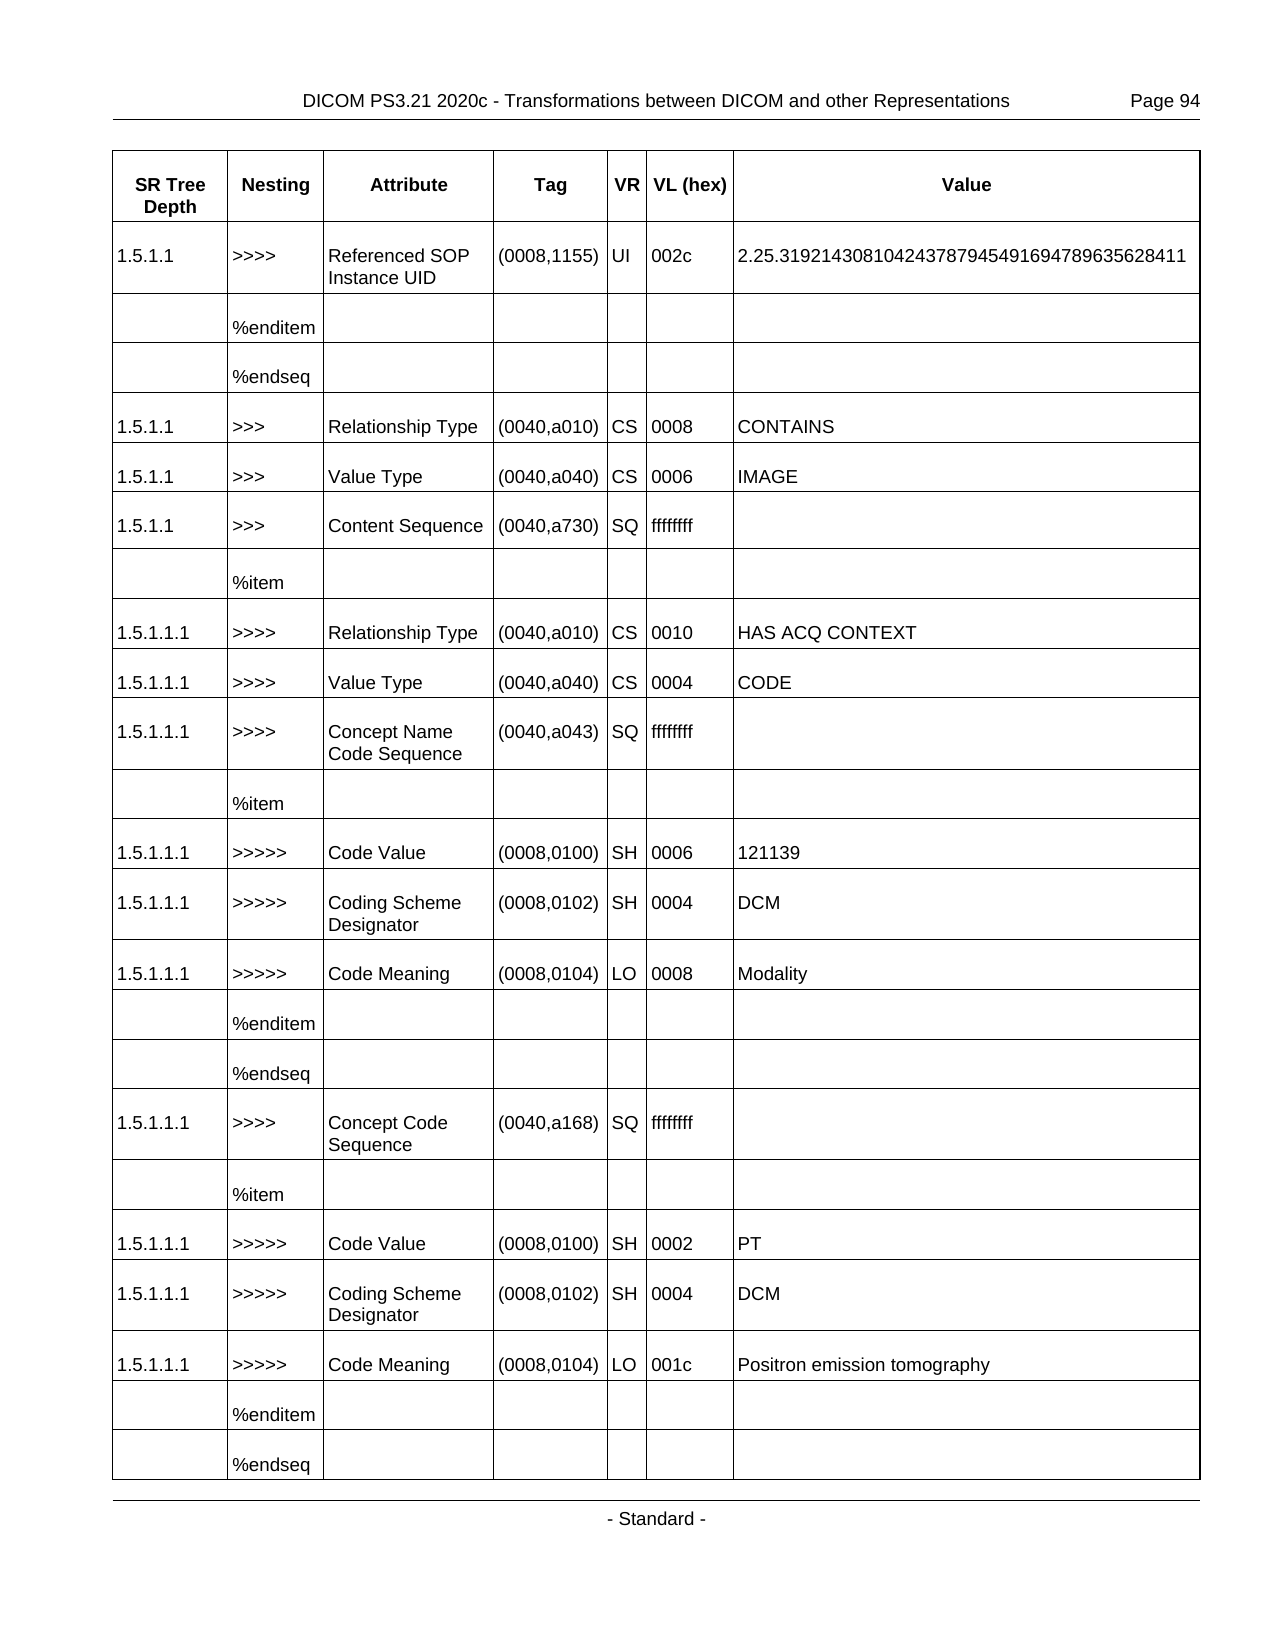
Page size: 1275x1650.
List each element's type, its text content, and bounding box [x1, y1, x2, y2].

table_header SR Tree Depth [113, 151, 227, 221]
table_cell CODE [734, 649, 1199, 697]
table_cell SH [608, 819, 646, 868]
table_cell [113, 549, 227, 598]
table_cell UI [608, 222, 646, 292]
table_cell [324, 1160, 493, 1209]
table_cell (0040,a040) [494, 443, 607, 491]
table_cell 1.5.1.1 [113, 222, 227, 292]
table_cell [647, 1381, 733, 1429]
table_cell 1.5.1.1.1 [113, 869, 227, 939]
table_cell Concept Name Code Sequence [324, 698, 493, 768]
table_cell (0040,a010) [494, 393, 607, 442]
table_cell >>>>> [228, 1331, 323, 1380]
table_cell [608, 1430, 646, 1479]
table_cell SH [608, 1260, 646, 1330]
table_cell [494, 1430, 607, 1479]
table_cell PT [734, 1210, 1199, 1259]
table_cell >>>> [228, 599, 323, 647]
table_cell Modality [734, 940, 1199, 989]
table_cell [647, 990, 733, 1038]
table_cell SH [608, 869, 646, 939]
table_cell >>>> [228, 698, 323, 768]
table_cell [494, 294, 607, 342]
table_cell [324, 1430, 493, 1479]
table_cell Code Meaning [324, 940, 493, 989]
table_cell 0004 [647, 649, 733, 697]
table_cell %enditem [228, 294, 323, 342]
table_cell SQ [608, 698, 646, 768]
table_cell [113, 1040, 227, 1088]
table_cell 0006 [647, 819, 733, 868]
table_cell [324, 1040, 493, 1088]
table_cell 0008 [647, 940, 733, 989]
table_cell ffffffff [647, 492, 733, 548]
table_cell >>> [228, 492, 323, 548]
table_header Nesting [228, 151, 323, 221]
table_cell [113, 1381, 227, 1429]
table_cell %item [228, 549, 323, 598]
table_cell [734, 343, 1199, 392]
table_cell [113, 990, 227, 1038]
table_cell (0008,0100) [494, 819, 607, 868]
table_cell Referenced SOP Instance UID [324, 222, 493, 292]
table_cell (0008,0104) [494, 940, 607, 989]
table_header VR [608, 151, 646, 221]
table_cell (0008,0102) [494, 1260, 607, 1330]
table_cell SH [608, 1210, 646, 1259]
table_cell [608, 1160, 646, 1209]
table_cell %endseq [228, 1040, 323, 1088]
table_cell 0010 [647, 599, 733, 647]
table_cell [324, 549, 493, 598]
table_cell Value Type [324, 443, 493, 491]
table_cell [608, 294, 646, 342]
table_cell [494, 1040, 607, 1088]
table_cell 0004 [647, 1260, 733, 1330]
table_cell DCM [734, 1260, 1199, 1330]
table_cell %enditem [228, 1381, 323, 1429]
table_cell HAS ACQ CONTEXT [734, 599, 1199, 647]
table_cell Code Value [324, 1210, 493, 1259]
table_cell [734, 1381, 1199, 1429]
table_cell 1.5.1.1.1 [113, 1260, 227, 1330]
table_cell >>>> [228, 649, 323, 697]
table_cell [324, 343, 493, 392]
table_cell [734, 698, 1199, 768]
table_cell Coding Scheme Designator [324, 869, 493, 939]
table_cell >>>>> [228, 940, 323, 989]
table_cell [647, 770, 733, 818]
table_cell [734, 990, 1199, 1038]
table_cell CS [608, 599, 646, 647]
table_cell Value Type [324, 649, 493, 697]
table_cell CS [608, 393, 646, 442]
table_cell Content Sequence [324, 492, 493, 548]
table_cell Positron emission tomography [734, 1331, 1199, 1380]
table_cell %item [228, 1160, 323, 1209]
table_cell 1.5.1.1.1 [113, 698, 227, 768]
table_cell LO [608, 1331, 646, 1380]
table_cell [324, 770, 493, 818]
table_cell %item [228, 770, 323, 818]
table_cell Concept Code Sequence [324, 1089, 493, 1159]
table_cell LO [608, 940, 646, 989]
table_cell Relationship Type [324, 599, 493, 647]
table_cell (0008,0100) [494, 1210, 607, 1259]
table_header Attribute [324, 151, 493, 221]
table_cell 1.5.1.1.1 [113, 649, 227, 697]
table_header Tag [494, 151, 607, 221]
table_cell %endseq [228, 1430, 323, 1479]
table_cell 1.5.1.1 [113, 492, 227, 548]
table_cell >>>> [228, 222, 323, 292]
table_cell [734, 1160, 1199, 1209]
table_cell Coding Scheme Designator [324, 1260, 493, 1330]
table_cell [608, 343, 646, 392]
table_cell [113, 343, 227, 392]
table_cell 0006 [647, 443, 733, 491]
table_cell [494, 343, 607, 392]
table_cell (0008,0104) [494, 1331, 607, 1380]
table_cell DCM [734, 869, 1199, 939]
table_cell >>>> [228, 1089, 323, 1159]
table_cell Code Value [324, 819, 493, 868]
table_cell 1.5.1.1 [113, 393, 227, 442]
table_cell 0002 [647, 1210, 733, 1259]
table_cell [608, 1040, 646, 1088]
table_cell [324, 294, 493, 342]
table_cell >>>>> [228, 869, 323, 939]
table_cell 2.25.319214308104243787945491694789635628411 [734, 222, 1199, 292]
table_cell 0008 [647, 393, 733, 442]
table_cell [494, 549, 607, 598]
table_cell [734, 1040, 1199, 1088]
table_cell [734, 1089, 1199, 1159]
table_cell 1.5.1.1.1 [113, 1331, 227, 1380]
table_cell ffffffff [647, 1089, 733, 1159]
table_cell IMAGE [734, 443, 1199, 491]
table_cell 1.5.1.1.1 [113, 1089, 227, 1159]
table_header Value [734, 151, 1199, 221]
table_cell [647, 1160, 733, 1209]
table_cell >>>>> [228, 819, 323, 868]
table_cell [734, 294, 1199, 342]
table_cell [647, 294, 733, 342]
table_cell (0008,1155) [494, 222, 607, 292]
table_cell (0040,a168) [494, 1089, 607, 1159]
table_cell [608, 549, 646, 598]
table_cell >>> [228, 393, 323, 442]
table_cell 1.5.1.1.1 [113, 1210, 227, 1259]
table_cell [324, 1381, 493, 1429]
table_cell [608, 770, 646, 818]
table_cell 1.5.1.1.1 [113, 599, 227, 647]
table_cell 0004 [647, 869, 733, 939]
table_cell [113, 1160, 227, 1209]
table_cell CS [608, 443, 646, 491]
table_cell >>>>> [228, 1210, 323, 1259]
table_cell [647, 1430, 733, 1479]
table_cell [734, 492, 1199, 548]
table_cell [113, 770, 227, 818]
table_cell SQ [608, 1089, 646, 1159]
table_cell Code Meaning [324, 1331, 493, 1380]
table_cell (0008,0102) [494, 869, 607, 939]
table_cell CONTAINS [734, 393, 1199, 442]
table_cell [647, 343, 733, 392]
table_cell (0040,a040) [494, 649, 607, 697]
table_cell [324, 990, 493, 1038]
table_cell [734, 549, 1199, 598]
table_cell [494, 1160, 607, 1209]
table_cell 1.5.1.1.1 [113, 940, 227, 989]
table_cell [494, 1381, 607, 1429]
table_cell SQ [608, 492, 646, 548]
table_cell 1.5.1.1 [113, 443, 227, 491]
table_cell [113, 1430, 227, 1479]
table_cell CS [608, 649, 646, 697]
table_cell [647, 1040, 733, 1088]
table_cell 121139 [734, 819, 1199, 868]
table_cell [494, 770, 607, 818]
table_header VL (hex) [647, 151, 733, 221]
table_cell [647, 549, 733, 598]
table_cell (0040,a043) [494, 698, 607, 768]
table_cell 002c [647, 222, 733, 292]
table_cell %endseq [228, 343, 323, 392]
table_cell (0040,a730) [494, 492, 607, 548]
table_cell [113, 294, 227, 342]
table_cell >>> [228, 443, 323, 491]
table_cell [608, 1381, 646, 1429]
table_cell [608, 990, 646, 1038]
table_cell [734, 1430, 1199, 1479]
table_cell (0040,a010) [494, 599, 607, 647]
table_cell >>>>> [228, 1260, 323, 1330]
table_cell %enditem [228, 990, 323, 1038]
table_cell 001c [647, 1331, 733, 1380]
table_cell Relationship Type [324, 393, 493, 442]
table_cell ffffffff [647, 698, 733, 768]
table_cell [734, 770, 1199, 818]
table_cell [494, 990, 607, 1038]
table_cell 1.5.1.1.1 [113, 819, 227, 868]
